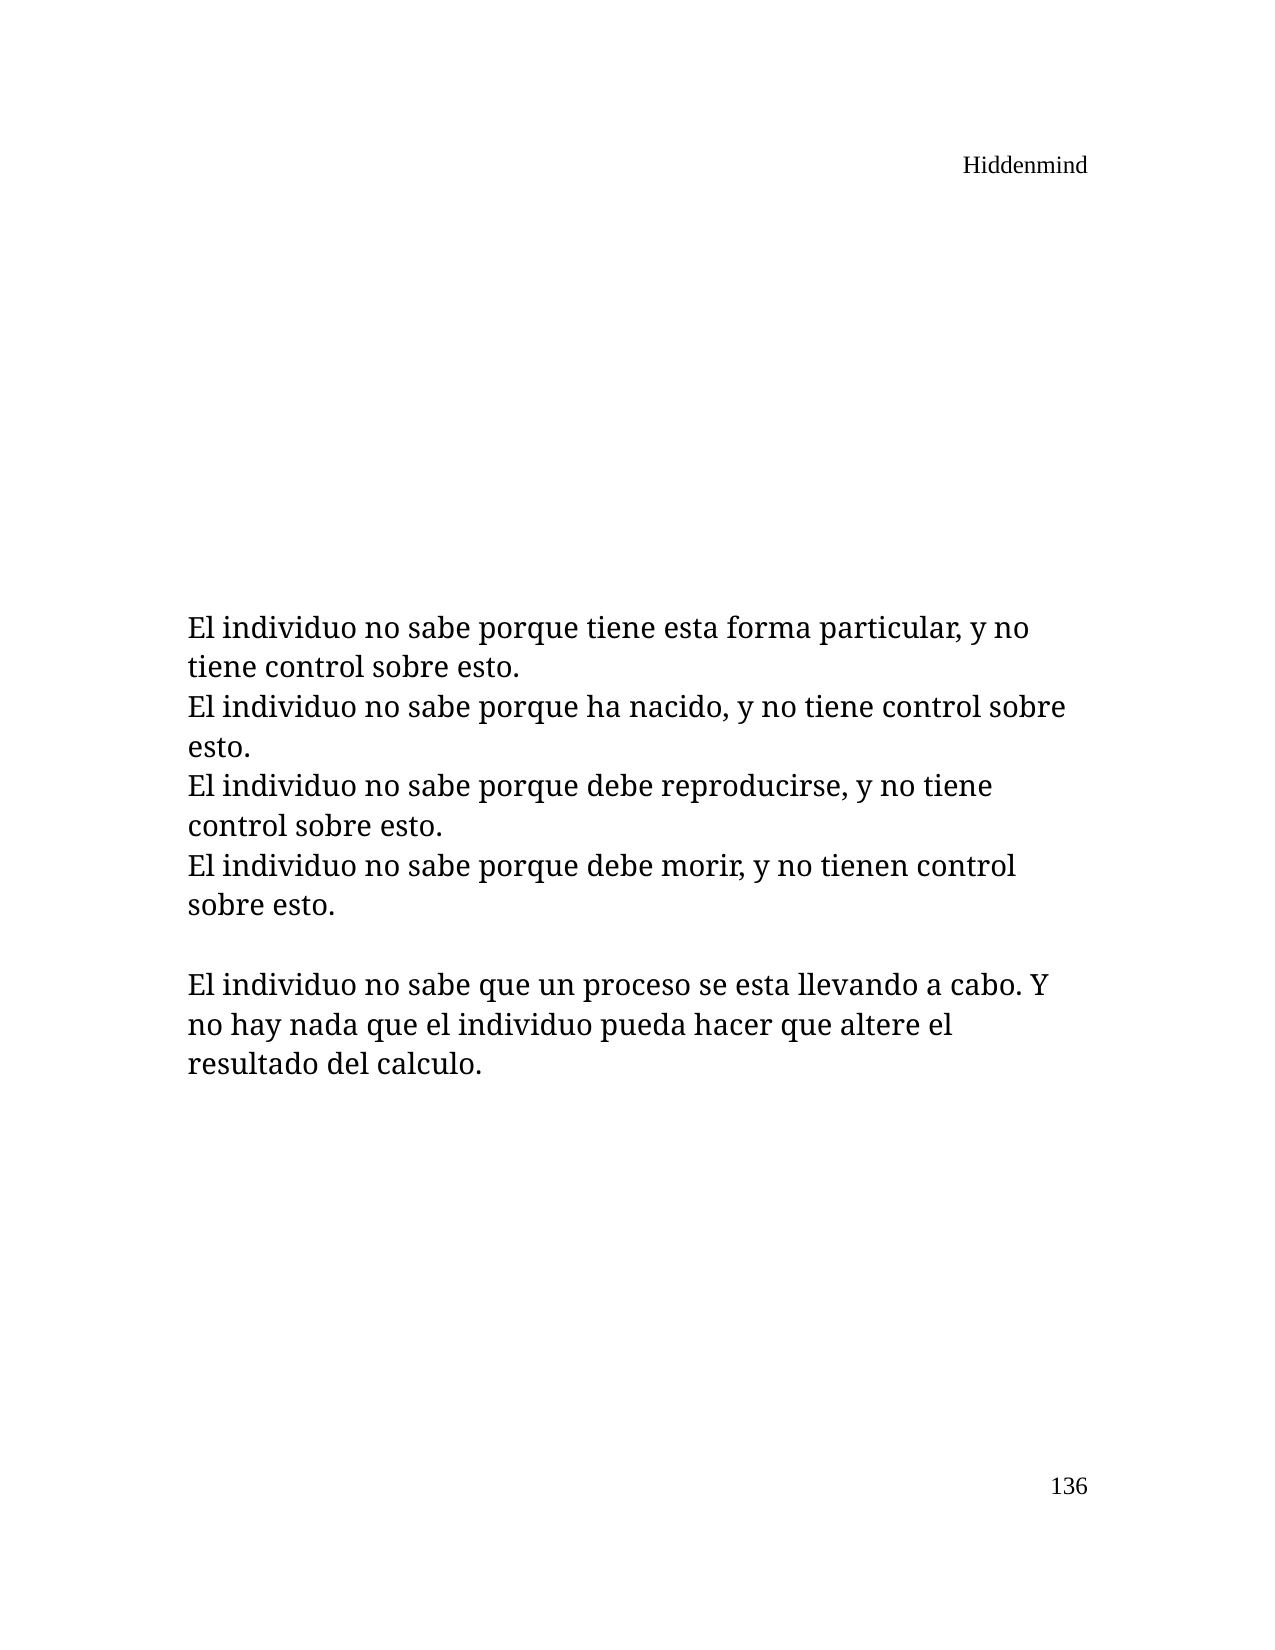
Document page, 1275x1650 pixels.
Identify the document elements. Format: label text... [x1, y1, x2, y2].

text El individuo no sabe porque debe reproducirse, y no tiene control sobre esto. [187, 766, 1087, 845]
text El individuo no sabe porque tiene esta forma particular, y no tiene control sobre esto. [187, 607, 1087, 686]
text El individuo no sabe porque ha nacido, y no tiene control sobre esto. [187, 686, 1087, 766]
text El individuo no sabe porque debe morir, y no tienen control sobre esto. [187, 845, 1087, 924]
text El individuo no sabe que un proceso se esta llevando a cabo. Y no hay nada que el individuo pueda hacer que altere el resultado del calculo. [187, 964, 1087, 1083]
